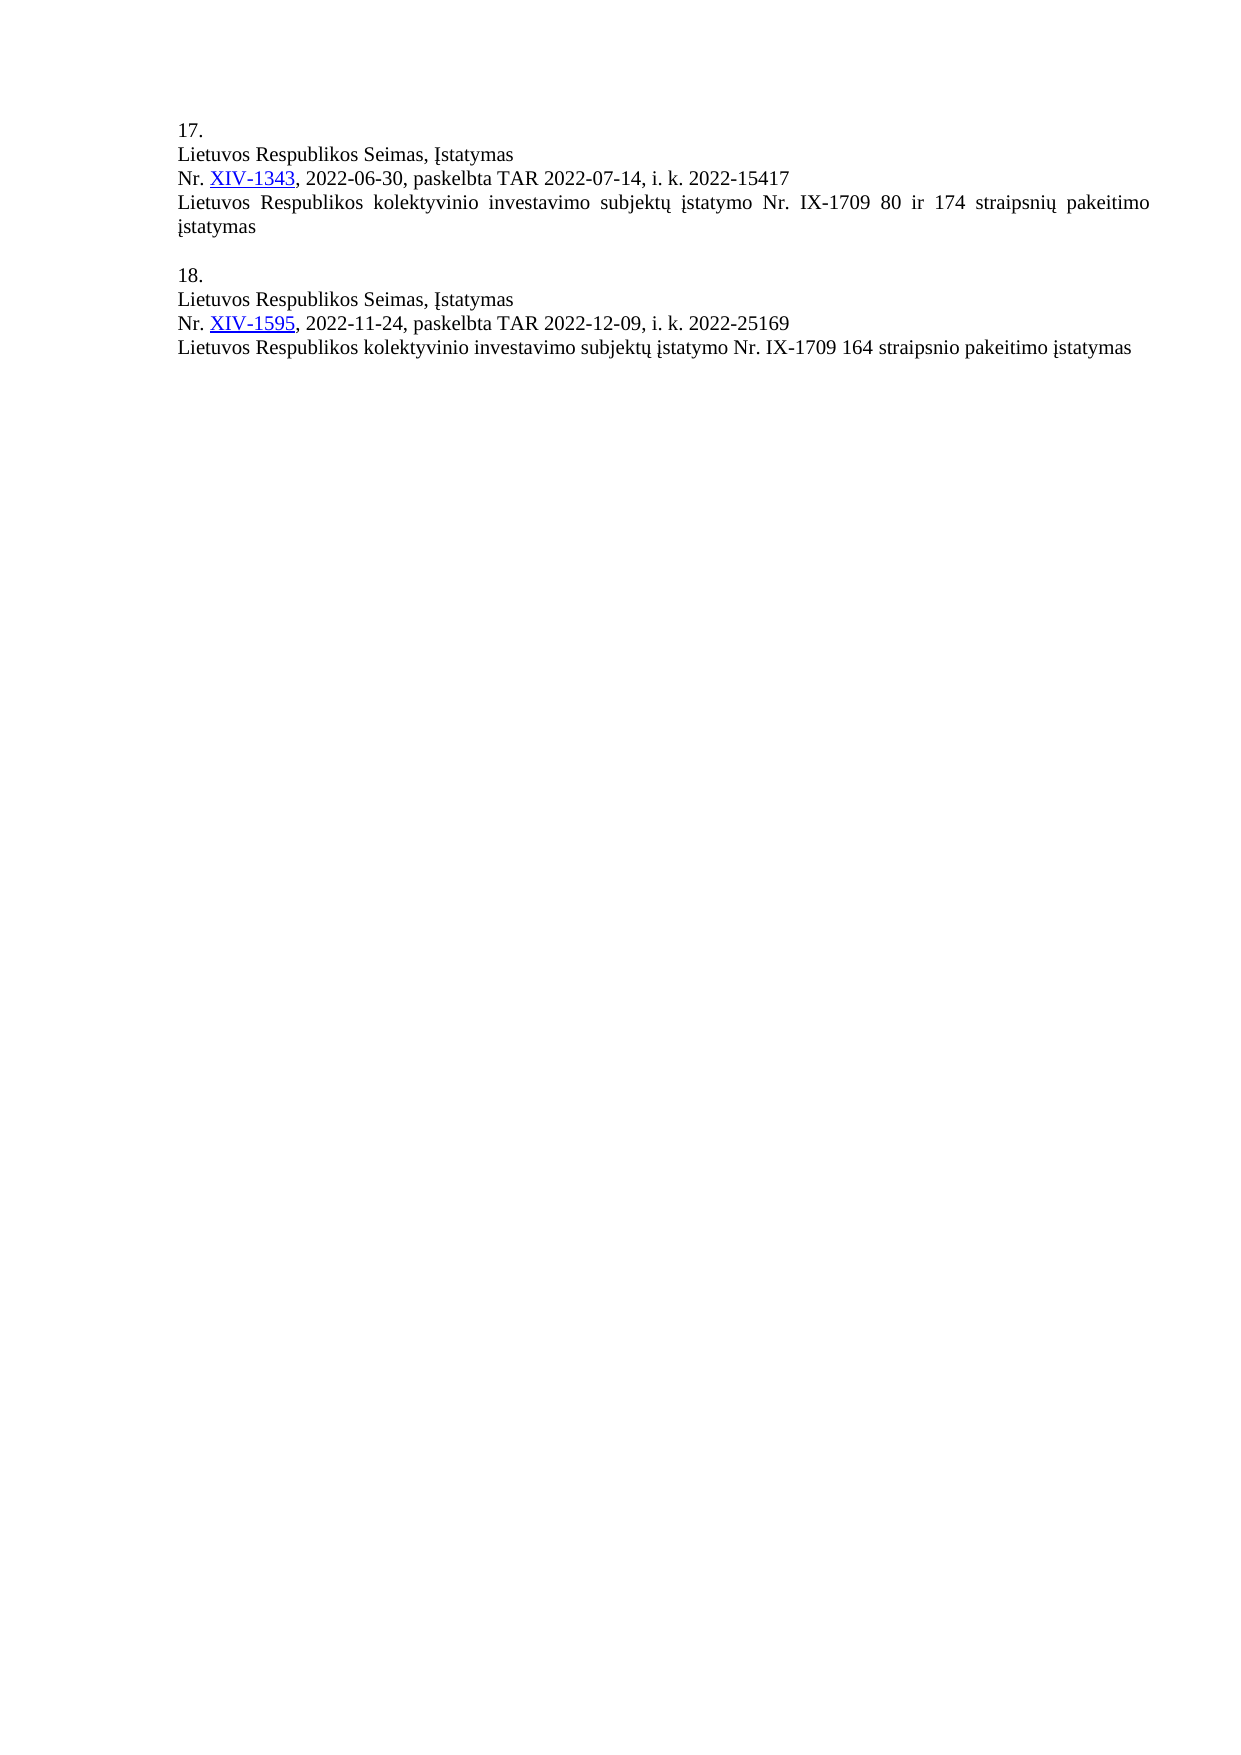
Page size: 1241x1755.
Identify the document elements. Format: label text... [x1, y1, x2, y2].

text Lietuvos Respublikos Seimas, Įstatymas [177, 142, 1152, 166]
text Lietuvos Respublikos kolektyvinio investavimo subjektų įstatymo Nr. IX-1709 164 straipsnio pakeitimo įstatymas [177, 335, 1152, 359]
text 17. [177, 118, 1152, 142]
text Lietuvos Respublikos kolektyvinio investavimo subjektų įstatymo Nr. IX-1709 80 ir 174 straipsnių pakeitimo įstatymas [177, 190, 1152, 238]
text Lietuvos Respublikos Seimas, Įstatymas [177, 287, 1152, 311]
text 18. [177, 262, 1152, 287]
text Nr. XIV-1595, 2022-11-24, paskelbta TAR 2022-12-09, i. k. 2022-25169 [177, 311, 1152, 335]
text Nr. XIV-1343, 2022-06-30, paskelbta TAR 2022-07-14, i. k. 2022-15417 [177, 166, 1152, 190]
